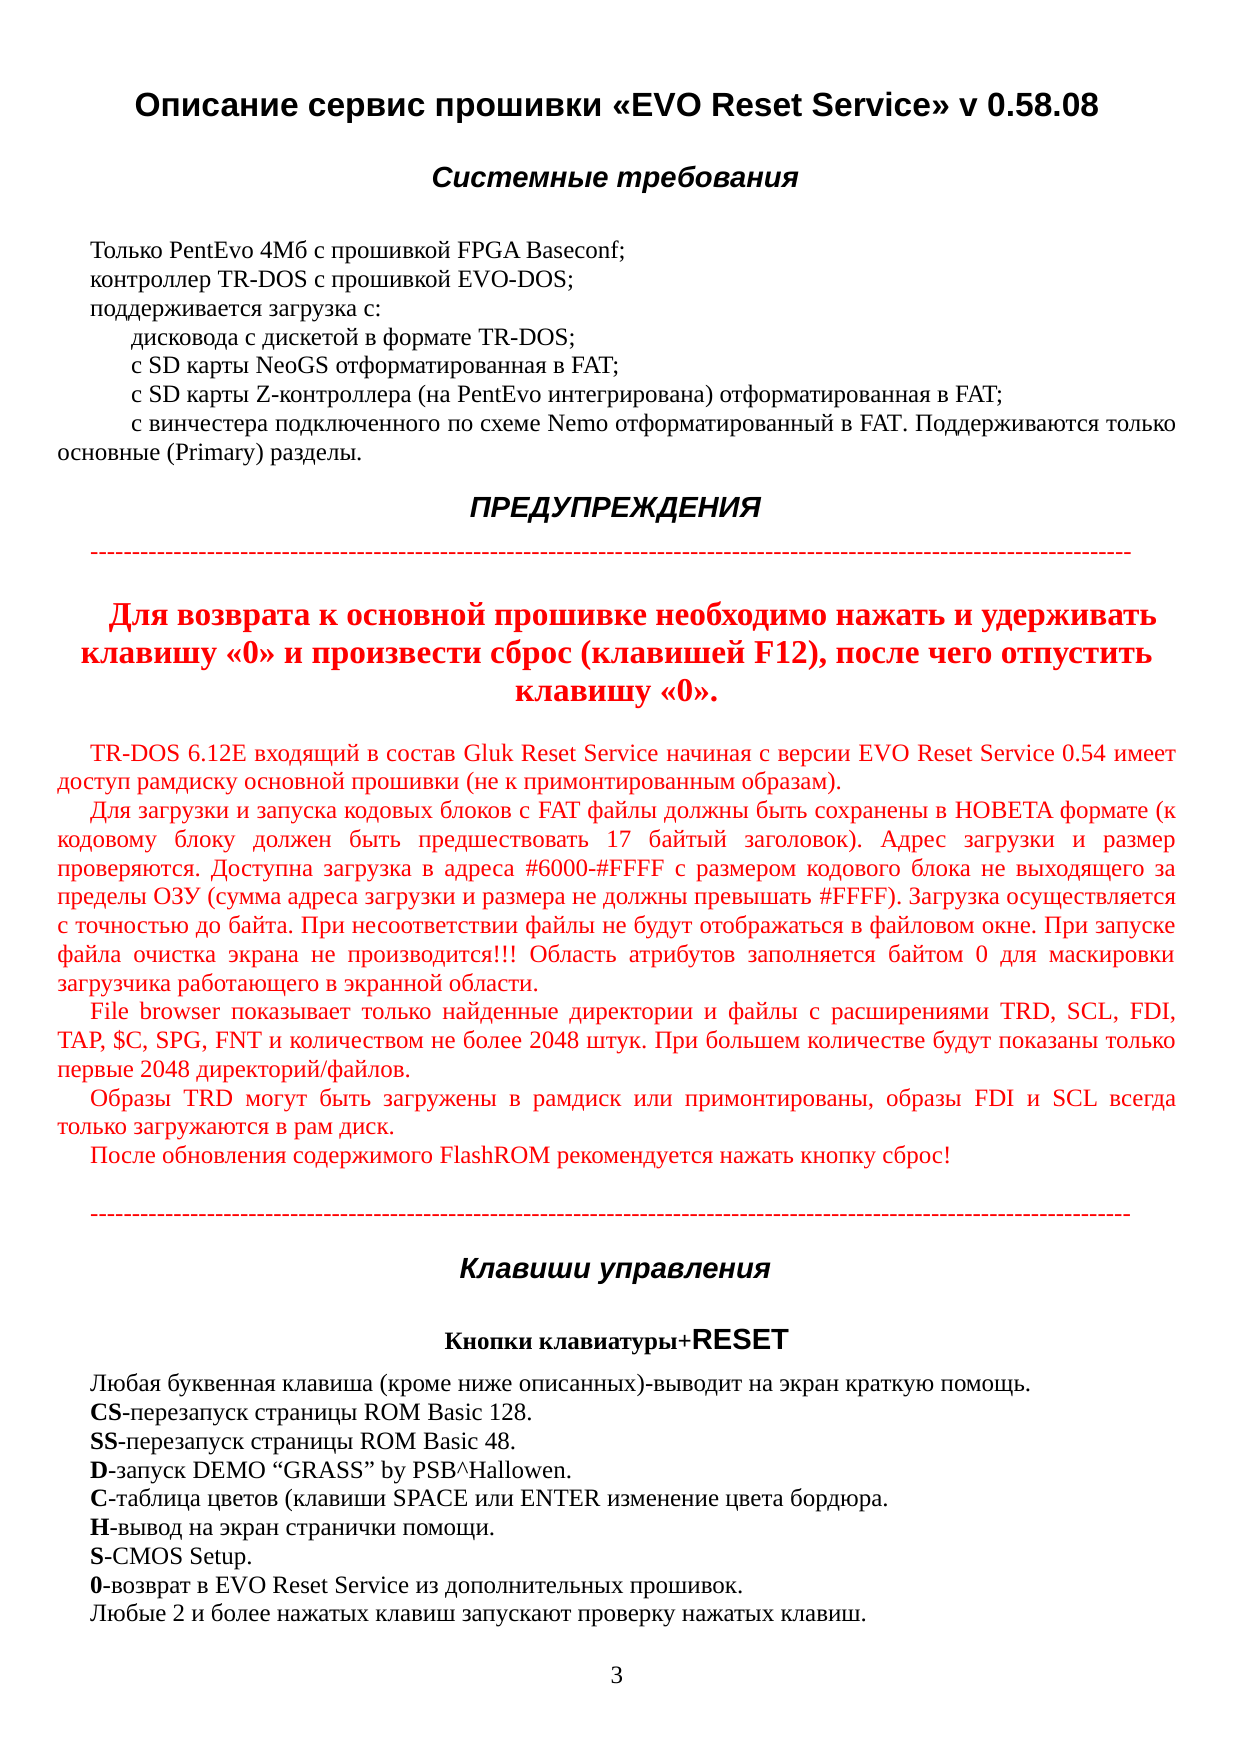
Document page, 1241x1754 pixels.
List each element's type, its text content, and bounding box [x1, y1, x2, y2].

text S-CMOS Setup. [57, 1541, 1176, 1570]
subtitle Кнопки клавиатуры+RESET [57, 1322, 1176, 1356]
text с SD карты Z-контроллера (на PentEvo интегрирована) отформатированная в FAT; [57, 379, 1176, 408]
text с винчестера подключенного по схеме Nemo отформатированный в FAT. Поддерживаются только основные (Primary) разделы. [57, 408, 1176, 465]
subtitle ПРЕДУПРЕЖДЕНИЯ [57, 490, 1176, 524]
subtitle Клавиши управления [57, 1251, 1176, 1285]
subtitle Описание сервис прошивки «EVO Reset Service» v 0.58.08 [57, 84, 1176, 123]
text Любые 2 и более нажатых клавиш запускают проверку нажатых клавиш. [57, 1598, 1176, 1627]
text CS-перезапуск страницы ROM Basic 128. [57, 1397, 1176, 1426]
text Для загрузки и запуска кодовых блоков с FAT файлы должны быть сохранены в HOBETA формате (к кодовому блоку должен быть предшествовать 17 байтый заголовок). Адрес загрузки и размер проверяются. Доступна загрузка в адреса #6000-#FFFF с размером кодового блока не выходящего за пределы ОЗУ (сумма адреса загрузки и размера не должны превышать #FFFF). Загрузка осуществляется с точностью до байта. При несоответствии файлы не будут отображаться в файловом окне. При запуске файла очистка экрана не производится!!! Область атрибутов заполняется байтом 0 для маскировки загрузчика работающего в экранной области. [57, 795, 1176, 996]
text File browser показывает только найденные директории и файлы c расширениями TRD, SCL, FDI, TAP, $C, SPG, FNT и количеством не более 2048 штук. При большем количестве будут показаны только первые 2048 директорий/файлов. [57, 996, 1176, 1083]
text H-вывод на экран странички помощи. [57, 1512, 1176, 1541]
text D-запуск DEMO “GRASS” by PSB^Hallowen. [57, 1455, 1176, 1483]
subtitle Системные требования [57, 161, 1176, 194]
text дисковода с дискетой в формате TR-DOS; [57, 322, 1176, 350]
text c SD карты NeoGS отформатированная в FAT; [57, 350, 1176, 379]
text контроллер TR-DOS с прошивкой EVO-DOS; [57, 264, 1176, 293]
text Образы TRD могут быть загружены в рамдиск или примонтированы, образы FDI и SCL всегда только загружаются в рам диск. [57, 1083, 1176, 1140]
text ----------------------------------------------------------------------------------------------------------------------------- [57, 1198, 1176, 1226]
text поддерживается загрузка с: [57, 293, 1176, 322]
text C-таблица цветов (клавиши SPACE или ENTER изменение цвета бордюра. [57, 1483, 1176, 1512]
text ----------------------------------------------------------------------------------------------------------------------------- [57, 536, 1176, 565]
text 0-возврат в EVO Reset Service из дополнительных прошивок. [57, 1570, 1176, 1598]
text Любая буквенная клавиша (кроме ниже описанных)-выводит на экран краткую помощь. [57, 1368, 1176, 1397]
text После обновления содержимого FlashROM рекомендуется нажать кнопку сброс! [57, 1140, 1176, 1169]
text SS-перезапуск страницы ROM Basic 48. [57, 1426, 1176, 1455]
text TR-DOS 6.12E входящий в состав Gluk Reset Service начиная с версии EVO Reset Service 0.54 имеет доступ рамдиску основной прошивки (не к примонтированным образам). [57, 738, 1176, 795]
text Только PentEvo 4Мб с прошивкой FPGA Baseconf; [57, 235, 1176, 264]
text Для возврата к основной прошивке необходимо нажать и удерживать клавишу «0» и произвести сброс (клавишей F12), после чего отпустить клавишу «0». [57, 594, 1176, 709]
